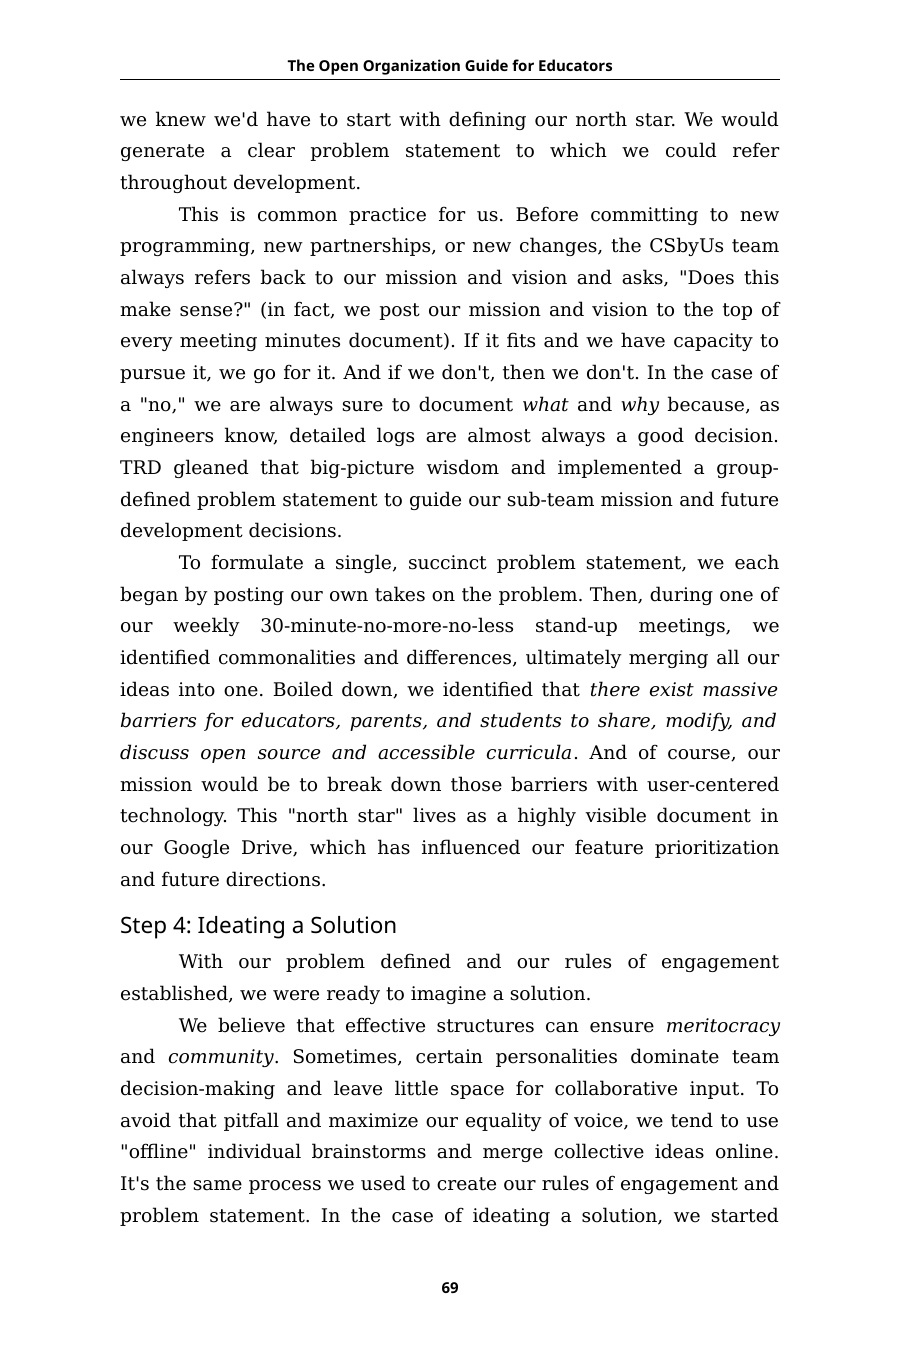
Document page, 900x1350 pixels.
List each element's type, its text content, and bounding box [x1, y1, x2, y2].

text we knew we'd have to start with defining our north star. We would generate a clear problem statement to which we could refer throughout development. [120, 109, 780, 194]
text To formulate a single, succinct problem statement, we each began by posting our own takes on the problem. Then, during one of our weekly 30-minute-no-more-no-less stand-up meetings, we identified commonalities and differences, ultimately merging all our ideas into one. Boiled down, we identified that there exist massive barriers for educators, parents, and students to share, modify, and discuss open source and accessible curricula. And of course, our mission would be to break down those barriers with user-centered technology. This "north star" lives as a highly visible document in our Google Drive, which has influenced our feature prioritization and future directions. [120, 552, 780, 891]
text We believe that effective structures can ensure meritocracy and community. Sometimes, certain personalities dominate team decision-making and leave little space for collaborative input. To avoid that pitfall and maximize our equality of voice, we tend to use "offline" individual brainstorms and merge collective ideas online. It's the same process we used to create our rules of engagement and problem statement. In the case of ideating a solution, we started [120, 1015, 780, 1227]
text With our problem defined and our rules of engagement established, we were ready to imagine a solution. [120, 951, 780, 1005]
subtitle Step 4: Ideating a Solution [120, 913, 780, 939]
text This is common practice for us. Before committing to new programming, new partnerships, or new changes, the CSbyUs team always refers back to our mission and vision and asks, "Does this make sense?" (in fact, we post our mission and vision to the top of every meeting minutes document). If it fits and we have capacity to pursue it, we go for it. And if we don't, then we don't. In the case of a "no," we are always sure to document what and why because, as engineers know, detailed logs are almost always a good decision. TRD gleaned that big-picture wisdom and implemented a group-defined problem statement to guide our sub-team mission and future development decisions. [120, 204, 780, 542]
